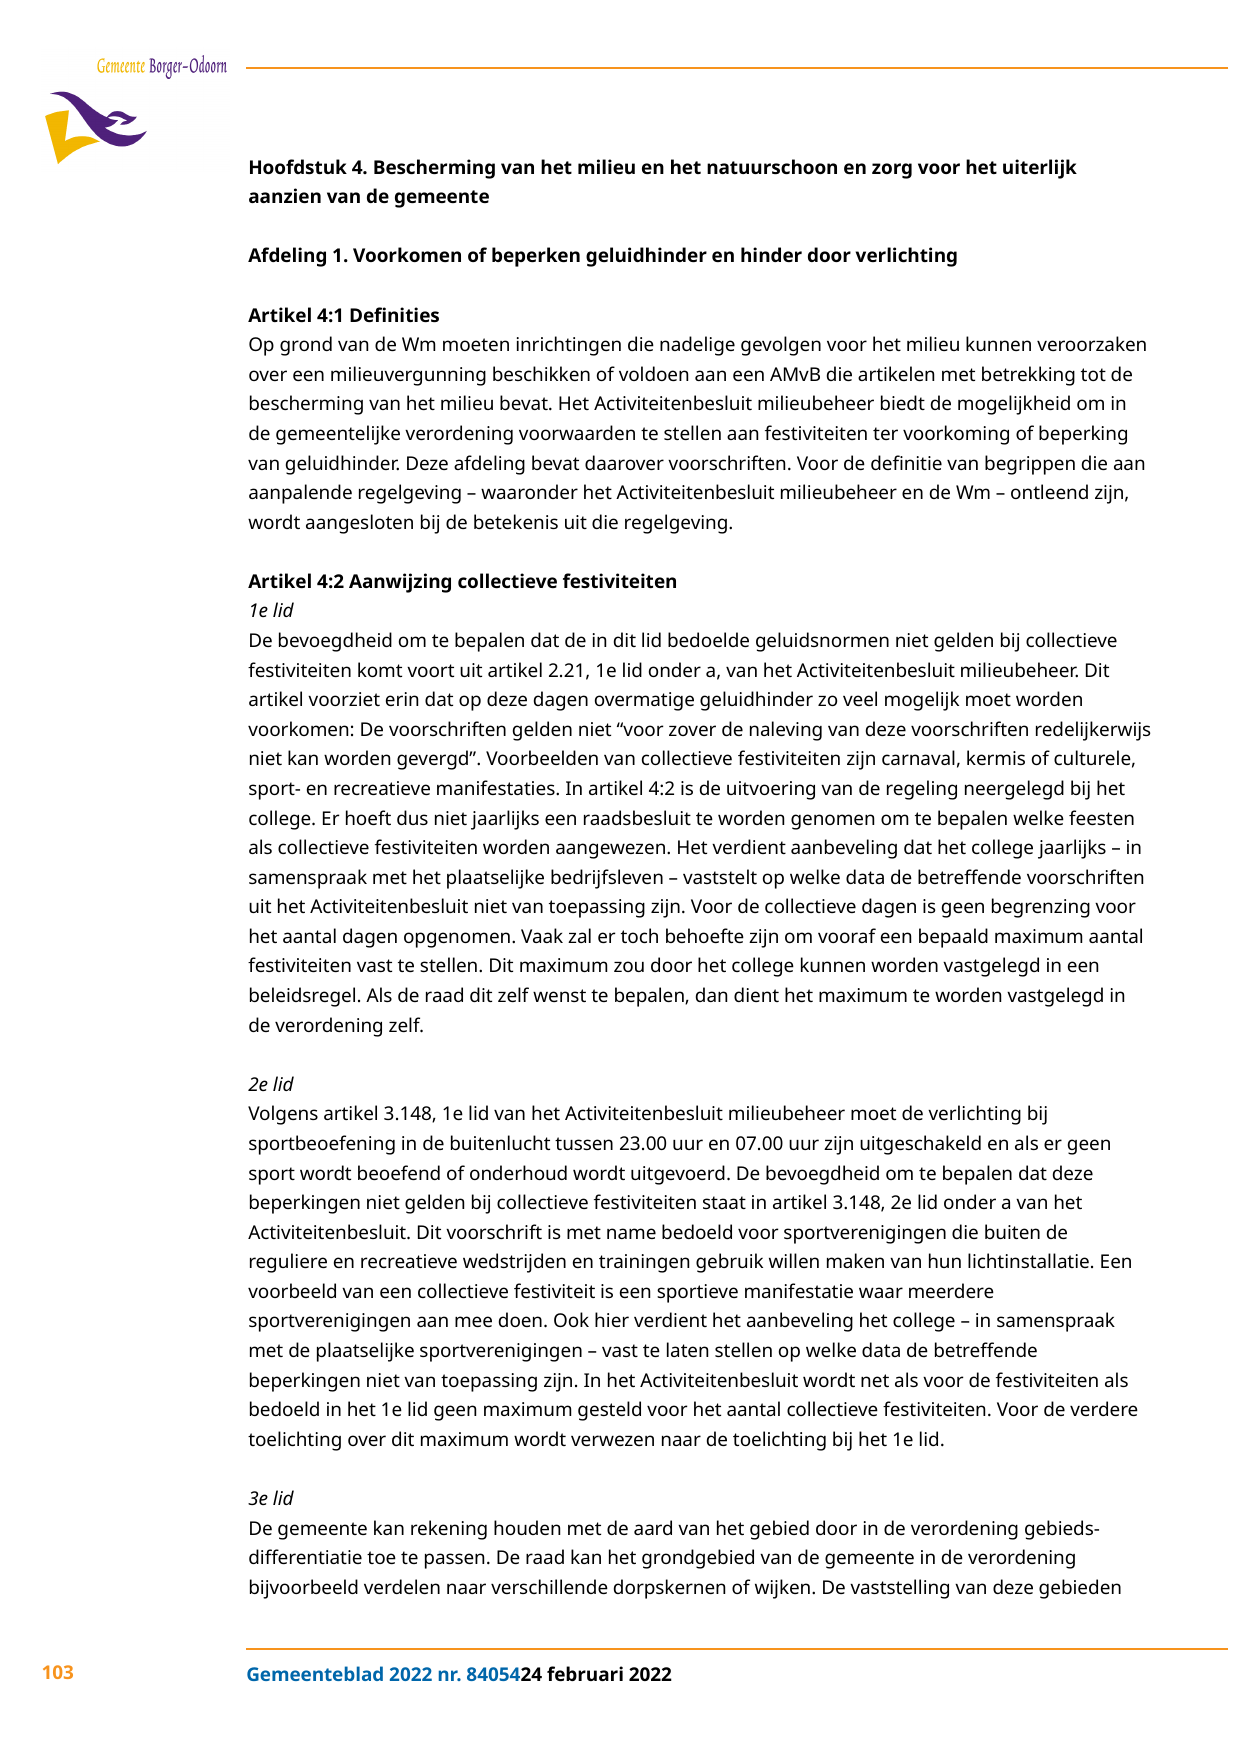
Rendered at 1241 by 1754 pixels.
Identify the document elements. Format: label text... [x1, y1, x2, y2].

text 2e lid [248, 1071, 1152, 1097]
text Volgens artikel 3.148, 1e lid van het Activiteitenbesluit milieubeheer moet de verlichting bij sportbeoefening in de buitenlucht tussen 23.00 uur en 07.00 uur zijn uitgeschakeld en als er geen sport wordt beoefend of onderhoud wordt uitgevoerd. De bevoegdheid om te bepalen dat deze beperkingen niet gelden bij collectieve festiviteiten staat in artikel 3.148, 2e lid onder a van het Activiteitenbesluit. Dit voorschrift is met name bedoeld voor sportverenigingen die buiten de reguliere en recreatieve wedstrijden en trainingen gebruik willen maken van hun lichtinstallatie. Een voorbeeld van een collectieve festiviteit is een sportieve manifestatie waar meerdere sportverenigingen aan mee doen. Ook hier verdient het aanbeveling het college – in samenspraak met de plaatselijke sportverenigingen – vast te laten stellen op welke data de betreffende beperkingen niet van toepassing zijn. In het Activiteitenbesluit wordt net als voor de festiviteiten als bedoeld in het 1e lid geen maximum gesteld voor het aantal collectieve festiviteiten. Voor de verdere toelichting over dit maximum wordt verwezen naar de toelichting bij het 1e lid. [248, 1101, 1152, 1452]
text 1e lid [248, 598, 1152, 623]
text De gemeente kan rekening houden met de aard van het gebied door in de verordening gebieds-differentiatie toe te passen. De raad kan het grondgebied van de gemeente in de verordening bijvoorbeeld verdelen naar verschillende dorpskernen of wijken. De vaststelling van deze gebieden [248, 1515, 1152, 1600]
text Artikel 4:1 Definities [248, 302, 1152, 328]
text Hoofdstuk 4. Bescherming van het milieu en het natuurschoon en zorg voor het uiterlijk aanzien van de gemeente [248, 154, 1152, 209]
picture [41, 47, 231, 172]
text Artikel 4:2 Aanwijzing collectieve festiviteiten [248, 568, 1152, 594]
text Afdeling 1. Voorkomen of beperken geluidhinder en hinder door verlichting [248, 243, 1152, 268]
text Op grond van de Wm moeten inrichtingen die nadelige gevolgen voor het milieu kunnen veroorzaken over een milieuvergunning beschikken of voldoen aan een AMvB die artikelen met betrekking tot de bescherming van het milieu bevat. Het Activiteitenbesluit milieubeheer biedt de mogelijkheid om in de gemeentelijke verordening voorwaarden te stellen aan festiviteiten ter voorkoming of beperking van geluidhinder. Deze afdeling bevat daarover voorschriften. Voor de definitie van begrippen die aan aanpalende regelgeving – waaronder het Activiteitenbesluit milieubeheer en de Wm – ontleend zijn, wordt aangesloten bij de betekenis uit die regelgeving. [248, 331, 1152, 535]
text De bevoegdheid om te bepalen dat de in dit lid bedoelde geluidsnormen niet gelden bij collectieve festiviteiten komt voort uit artikel 2.21, 1e lid onder a, van het Activiteitenbesluit milieubeheer. Dit artikel voorziet erin dat op deze dagen overmatige geluidhinder zo veel mogelijk moet worden voorkomen: De voorschriften gelden niet “voor zover de naleving van deze voorschriften redelijkerwijs niet kan worden gevergd”. Voorbeelden van collectieve festiviteiten zijn carnaval, kermis of culturele, sport- en recreatieve manifestaties. In artikel 4:2 is de uitvoering van de regeling neergelegd bij het college. Er hoeft dus niet jaarlijks een raadsbesluit te worden genomen om te bepalen welke feesten als collectieve festiviteiten worden aangewezen. Het verdient aanbeveling dat het college jaarlijks – in samenspraak met het plaatselijke bedrijfsleven – vaststelt op welke data de betreffende voorschriften uit het Activiteitenbesluit niet van toepassing zijn. Voor de collectieve dagen is geen begrenzing voor het aantal dagen opgenomen. Vaak zal er toch behoefte zijn om vooraf een bepaald maximum aantal festiviteiten vast te stellen. Dit maximum zou door het college kunnen worden vastgelegd in een beleidsregel. Als de raad dit zelf wenst te bepalen, dan dient het maximum te worden vastgelegd in de verordening zelf. [248, 627, 1152, 1038]
text 3e lid [248, 1485, 1152, 1511]
